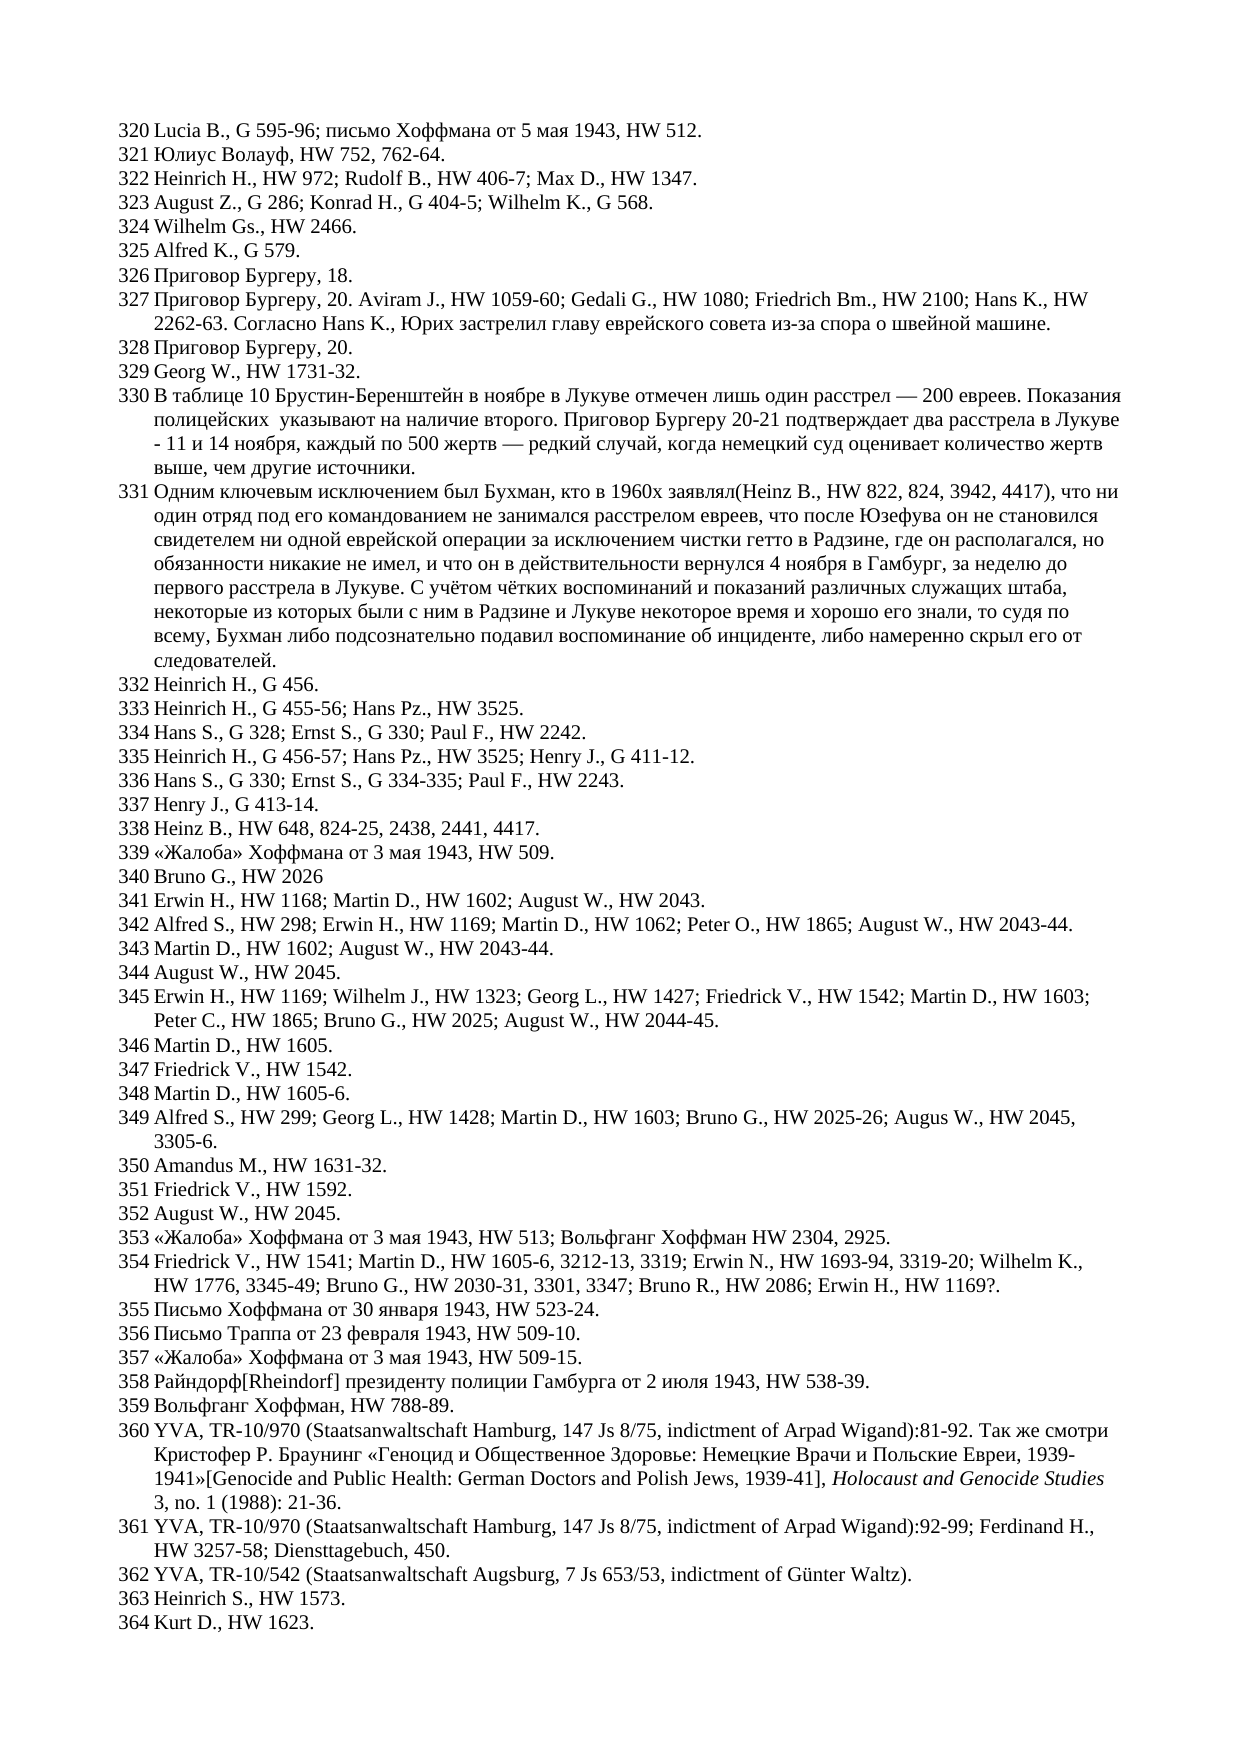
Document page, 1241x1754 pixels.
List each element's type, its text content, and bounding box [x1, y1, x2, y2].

text «Жалоба» Хоффмана от 3 мая 1943, HW 513; Вольфганг Хоффман HW 2304, 2925. [118, 1225, 1122, 1249]
text Hans S., G 328; Ernst S., G 330; Paul F., HW 2242. [118, 720, 1122, 744]
text В таблице 10 Брустин-Беренштейн в ноябре в Лукуве отмечен лишь один расстрел — 200 евреев. Показания полицейских указывают на наличие второго. Приговор Бургеру 20-21 подтверждает два расстрела в Лукуве - 11 и 14 ноября, каждый по 500 жертв — редкий случай, когда немецкий суд оценивает количество жертв выше, чем другие источники. [118, 383, 1122, 479]
text Wilhelm Gs., HW 2466. [118, 214, 1122, 238]
text Friedrick V., HW 1592. [118, 1177, 1122, 1201]
text Martin D., HW 1605. [118, 1032, 1122, 1057]
text Приговор Бургеру, 20. [118, 335, 1122, 359]
text Bruno G., HW 2026 [118, 864, 1122, 888]
text YVA, TR-10/970 (Staatsanwaltschaft Hamburg, 147 Js 8/75, indictment of Arpad Wigand):81-92. Так же смотри Кристофер Р. Браунинг «Геноцид и Общественное Здоровье: Немецкие Врачи и Польские Евреи, 1939-1941»[Genocide and Public Health: German Doctors and Polish Jews, 1939-41], Holocaust and Genocide Studies 3, no. 1 (1988): 21-36. [118, 1417, 1122, 1514]
text Heinz B., HW 648, 824-25, 2438, 2441, 4417. [118, 816, 1122, 840]
text Heinrich H., G 456-57; Hans Pz., HW 3525; Henry J., G 411-12. [118, 744, 1122, 768]
text August W., HW 2045. [118, 1201, 1122, 1225]
text Martin D., HW 1605-6. [118, 1081, 1122, 1105]
text Amandus M., HW 1631-32. [118, 1153, 1122, 1177]
text «Жалоба» Хоффмана от 3 мая 1943, HW 509-15. [118, 1345, 1122, 1369]
text Erwin H., HW 1168; Martin D., HW 1602; August W., HW 2043. [118, 888, 1122, 912]
text Одним ключевым исключением был Бухман, кто в 1960х заявлял(Heinz B., HW 822, 824, 3942, 4417), что ни один отряд под его командованием не занимался расстрелом евреев, что после Юзефува он не становился свидетелем ни одной еврейской операции за исключением чистки гетто в Радзине, где он располагался, но обязанности никакие не имел, и что он в действительности вернулся 4 ноября в Гамбург, за неделю до первого расстрела в Лукуве. С учётом чётких воспоминаний и показаний различных служащих штаба, некоторые из которых были с ним в Радзине и Лукуве некоторое время и хорошо его знали, то судя по всему, Бухман либо подсознательно подавил воспоминание об инциденте, либо намеренно скрыл его от следователей. [118, 479, 1122, 672]
text Henry J., G 413-14. [118, 792, 1122, 816]
text Юлиус Волауф, HW 752, 762-64. [118, 142, 1122, 166]
text Heinrich H., G 455-56; Hans Pz., HW 3525. [118, 696, 1122, 720]
text Alfred S., HW 299; Georg L., HW 1428; Martin D., HW 1603; Bruno G., HW 2025-26; Augus W., HW 2045, 3305-6. [118, 1105, 1122, 1153]
text Вольфганг Хоффман, HW 788-89. [118, 1393, 1122, 1417]
text Heinrich H., HW 972; Rudolf B., HW 406-7; Max D., HW 1347. [118, 166, 1122, 190]
text Письмо Хоффмана от 30 января 1943, HW 523-24. [118, 1297, 1122, 1321]
text «Жалоба» Хоффмана от 3 мая 1943, HW 509. [118, 840, 1122, 864]
text Martin D., HW 1602; August W., HW 2043-44. [118, 936, 1122, 960]
text August Z., G 286; Konrad H., G 404-5; Wilhelm K., G 568. [118, 190, 1122, 214]
text Приговор Бургеру, 18. [118, 262, 1122, 287]
text Lucia B., G 595-96; письмо Хоффмана от 5 мая 1943, HW 512. [118, 118, 1122, 142]
text Hans S., G 330; Ernst S., G 334-335; Paul F., HW 2243. [118, 768, 1122, 792]
text Alfred S., HW 298; Erwin H., HW 1169; Martin D., HW 1062; Peter O., HW 1865; August W., HW 2043-44. [118, 912, 1122, 936]
text Friedrick V., HW 1542. [118, 1057, 1122, 1081]
text August W., HW 2045. [118, 960, 1122, 984]
text YVA, TR-10/542 (Staatsanwaltschaft Augsburg, 7 Js 653/53, indictment of Günter Waltz). [118, 1562, 1122, 1586]
text Georg W., HW 1731-32. [118, 359, 1122, 383]
text Kurt D., HW 1623. [118, 1610, 1122, 1634]
text Heinrich S., HW 1573. [118, 1586, 1122, 1610]
text Erwin H., HW 1169; Wilhelm J., HW 1323; Georg L., HW 1427; Friedrick V., HW 1542; Martin D., HW 1603; Peter C., HW 1865; Bruno G., HW 2025; August W., HW 2044-45. [118, 984, 1122, 1032]
text Письмо Траппа от 23 февраля 1943, HW 509-10. [118, 1321, 1122, 1345]
text Heinrich H., G 456. [118, 672, 1122, 696]
text YVA, TR-10/970 (Staatsanwaltschaft Hamburg, 147 Js 8/75, indictment of Arpad Wigand):92-99; Ferdinand H., HW 3257-58; Diensttagebuch, 450. [118, 1514, 1122, 1562]
text Alfred K., G 579. [118, 238, 1122, 262]
text Friedrick V., HW 1541; Martin D., HW 1605-6, 3212-13, 3319; Erwin N., HW 1693-94, 3319-20; Wilhelm K., HW 1776, 3345-49; Bruno G., HW 2030-31, 3301, 3347; Bruno R., HW 2086; Erwin H., HW 1169?. [118, 1249, 1122, 1297]
text Приговор Бургеру, 20. Aviram J., HW 1059-60; Gedali G., HW 1080; Friedrich Bm., HW 2100; Hans K., HW 2262-63. Согласно Hans K., Юрих застрелил главу еврейского совета из-за спора о швейной машине. [118, 287, 1122, 335]
text Райндорф[Rheindorf] президенту полиции Гамбурга от 2 июля 1943, HW 538-39. [118, 1369, 1122, 1393]
